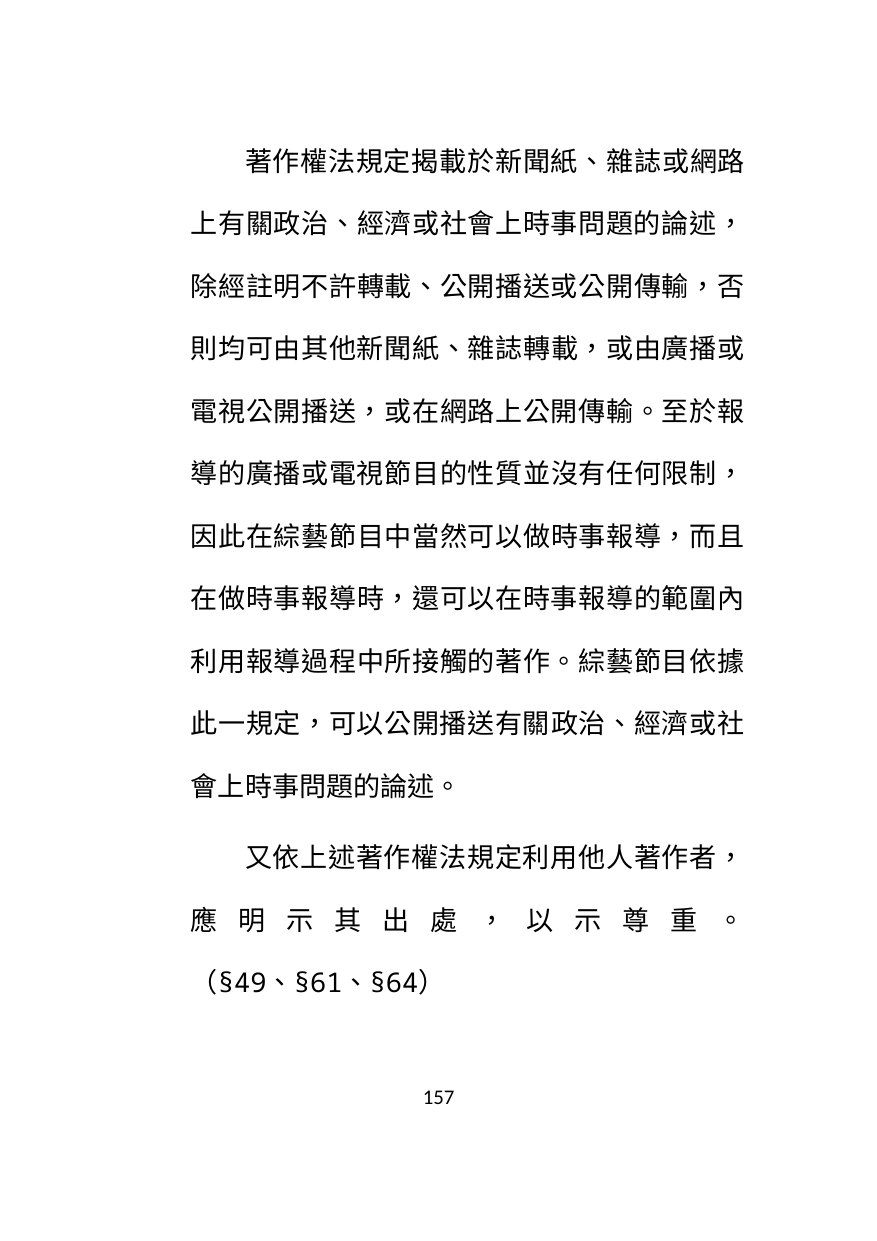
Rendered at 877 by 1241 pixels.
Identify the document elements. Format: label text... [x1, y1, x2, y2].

subtitle 著作權法規定揭載於新聞紙、雜誌或網路上有關政治、經濟或社會上時事問題的論述，除經註明不許轉載、公開播送或公開傳輸，否則均可由其他新聞紙、雜誌轉載，或由廣播或電視公開播送，或在網路上公開傳輸。至於報導的廣播或電視節目的性質並沒有任何限制，因此在綜藝節目中當然可以做時事報導，而且在做時事報導時，還可以在時事報導的範圍內利用報導過程中所接觸的著作。綜藝節目依據此一規定，可以公開播送有關政治、經濟或社會上時事問題的論述。 [191, 117, 745, 805]
subtitle 又依上述著作權法規定利用他人著作者，應明示其出處，以示尊重。（§49、§61、§64） [191, 814, 745, 1002]
